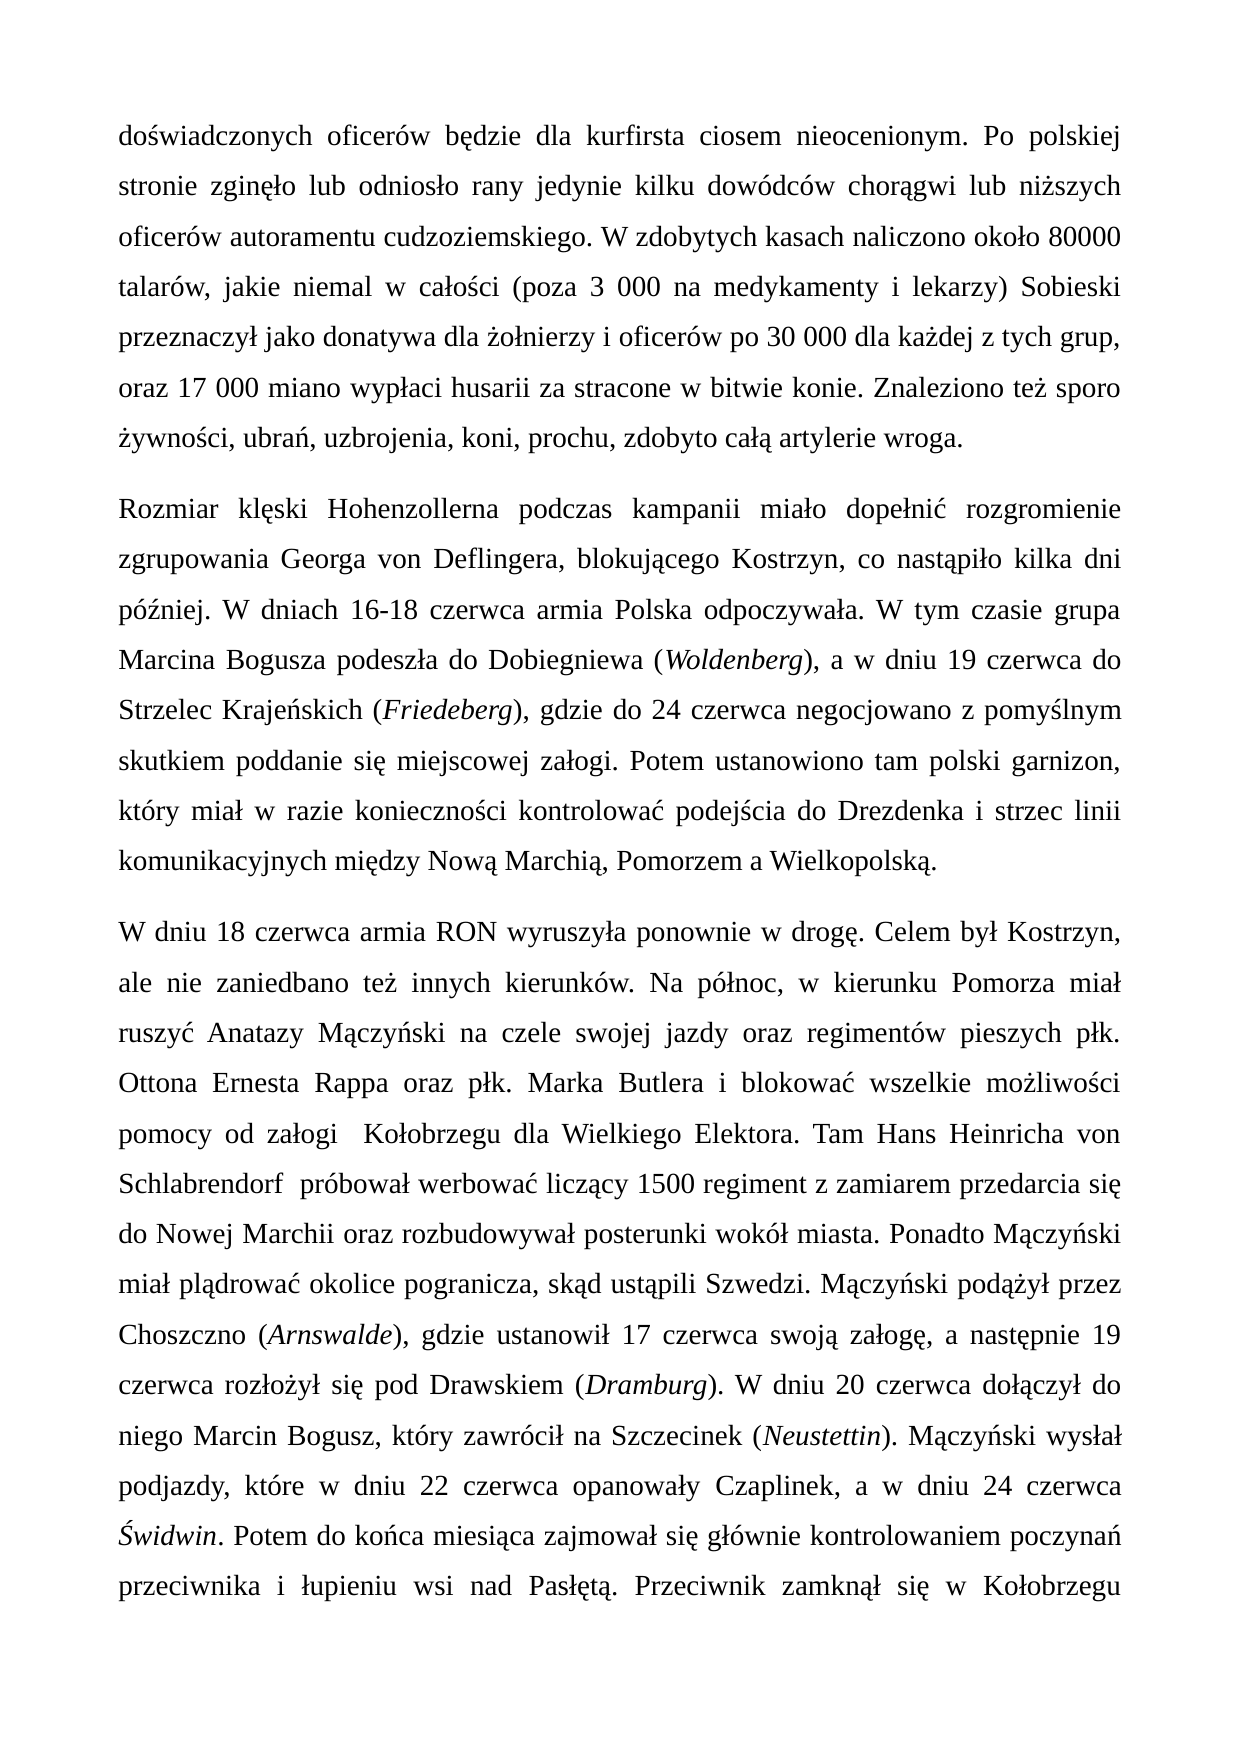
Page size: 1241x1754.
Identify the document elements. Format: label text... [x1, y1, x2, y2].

text doświadczonych oficerów będzie dla kurfirsta ciosem nieocenionym. Po polskiej stronie zginęło lub odniosło rany jedynie kilku dowódców chorągwi lub niższych oficerów autoramentu cudzoziemskiego. W zdobytych kasach naliczono około 80000 talarów, jakie niemal w całości (poza 3 000 na medykamenty i lekarzy) Sobieski przeznaczył jako donatywa dla żołnierzy i oficerów po 30 000 dla każdej z tych grup, oraz 17 000 miano wypłaci husarii za stracone w bitwie konie. Znaleziono też sporo żywności, ubrań, uzbrojenia, koni, prochu, zdobyto całą artylerie wroga. [118, 118, 1122, 453]
text Rozmiar klęski Hohenzollerna podczas kampanii miało dopełnić rozgromienie zgrupowania Georga von Deflingera, blokującego Kostrzyn, co nastąpiło kilka dni później. W dniach 16-18 czerwca armia Polska odpoczywała. W tym czasie grupa Marcina Bogusza podeszła do Dobiegniewa (Woldenberg), a w dniu 19 czerwca do Strzelec Krajeńskich (Friedeberg), gdzie do 24 czerwca negocjowano z pomyślnym skutkiem poddanie się miejscowej załogi. Potem ustanowiono tam polski garnizon, który miał w razie konieczności kontrolować podejścia do Drezdenka i strzec linii komunikacyjnych między Nową Marchią, Pomorzem a Wielkopolską. [118, 491, 1122, 877]
text W dniu 18 czerwca armia RON wyruszyła ponownie w drogę. Celem był Kostrzyn, ale nie zaniedbano też innych kierunków. Na północ, w kierunku Pomorza miał ruszyć Anatazy Mączyński na czele swojej jazdy oraz regimentów pieszych płk. Ottona Ernesta Rappa oraz płk. Marka Butlera i blokować wszelkie możliwości pomocy od załogi Kołobrzegu dla Wielkiego Elektora. Tam Hans Heinricha von Schlabrendorf próbował werbować liczący 1500 regiment z zamiarem przedarcia się do Nowej Marchii oraz rozbudowywał posterunki wokół miasta. Ponadto Mączyński miał plądrować okolice pogranicza, skąd ustąpili Szwedzi. Mączyński podążył przez Choszczno (Arnswalde), gdzie ustanowił 17 czerwca swoją załogę, a następnie 19 czerwca rozłożył się pod Drawskiem (Dramburg). W dniu 20 czerwca dołączył do niego Marcin Bogusz, który zawrócił na Szczecinek (Neustettin). Mączyński wysłał podjazdy, które w dniu 22 czerwca opanowały Czaplinek, a w dniu 24 czerwca Świdwin. Potem do końca miesiąca zajmował się głównie kontrolowaniem poczynań przeciwnika i łupieniu wsi nad Pasłętą. Przeciwnik zamknął się w Kołobrzegu [118, 914, 1122, 1602]
